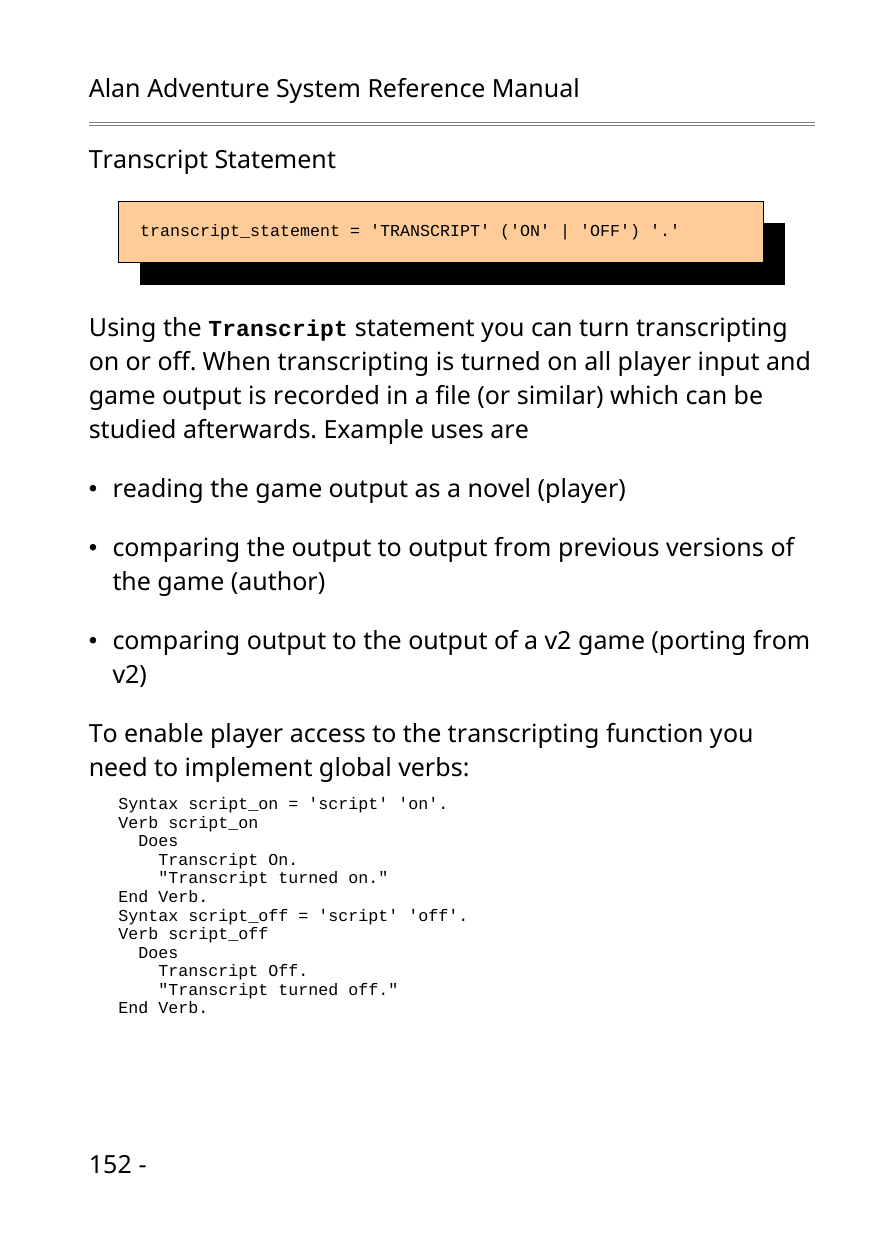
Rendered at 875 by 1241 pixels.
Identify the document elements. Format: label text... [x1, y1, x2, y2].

text Syntax script_off = 'script' 'off'. [118, 907, 815, 926]
text Verb script_off Does Transcript Off. [118, 926, 815, 982]
text transcript_statement = 'TRANSCRIPT' ('ON' | 'OFF') '.' [119, 202, 763, 262]
text Syntax script_on = 'script' 'on'. [118, 796, 815, 815]
text To enable player access to the transcripting function you need to implement global verbs: [88, 716, 815, 784]
list comparing the output to output from previous versions of the game (author) [88, 530, 815, 598]
text "Transcript turned off." End Verb. [118, 982, 815, 1019]
text Using the Transcript statement you can turn transcripting on or off. When transcripting is turned on all player input and game output is recorded in a file (or similar) which can be studied afterwards. Example uses are [88, 310, 815, 446]
list reading the game output as a novel (player) [88, 471, 815, 505]
text Verb script_on Does Transcript On. "Transcript turned on." End Verb. [118, 815, 815, 907]
list comparing output to the output of a v2 game (porting from v2) [88, 623, 815, 691]
subtitle Transcript Statement [88, 142, 815, 176]
